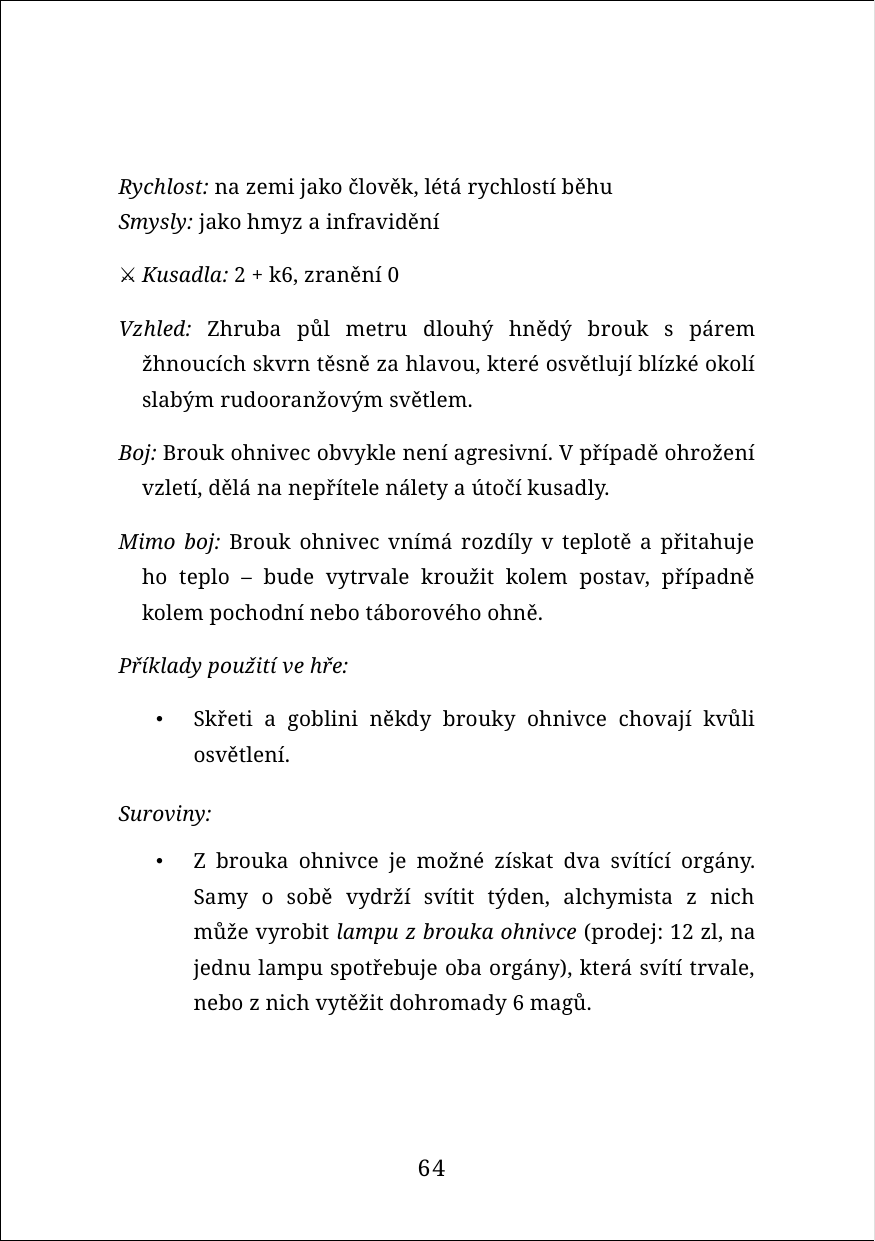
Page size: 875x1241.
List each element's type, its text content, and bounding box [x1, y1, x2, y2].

text Příklady použití ve hře: [118, 651, 756, 679]
text Boj: Brouk ohnivec obvykle není agresivní. V případě ohrožení vzletí, dělá na nepřítele nálety a útočí kusadly. [118, 438, 756, 502]
text Vzhled: Zhruba půl metru dlouhý hnědý brouk s párem žhnoucích skvrn těsně za hlavou, které osvětlují blízké okolí slabým rudooranžovým světlem. [118, 314, 756, 413]
text ⚔ Kusadla: 2 + k6, zranění 0 [118, 261, 756, 289]
list Skřeti a goblini někdy brouky ohnivce chovají kvůli osvětlení. [156, 704, 756, 768]
text Suroviny: [118, 799, 756, 827]
text Smysly: jako hmyz a infravidění [118, 207, 756, 236]
text Rychlost: na zemi jako člověk, létá rychlostí běhu [118, 172, 756, 200]
list Z brouka ohnivce je možné získat dva svítící orgány. Samy o sobě vydrží svítit týden, alchymista z nich může vyrobit lampu z brouka ohnivce (prodej: 12 zl, na jednu lampu spotřebuje oba orgány), která svítí trvale, nebo z nich vytěžit dohromady 6 magů. [156, 846, 756, 1017]
text Mimo boj: Brouk ohnivec vnímá rozdíly v teplotě a přitahuje ho teplo – bude vytrvale kroužit kolem postav, případně kolem pochodní nebo táborového ohně. [118, 527, 756, 626]
